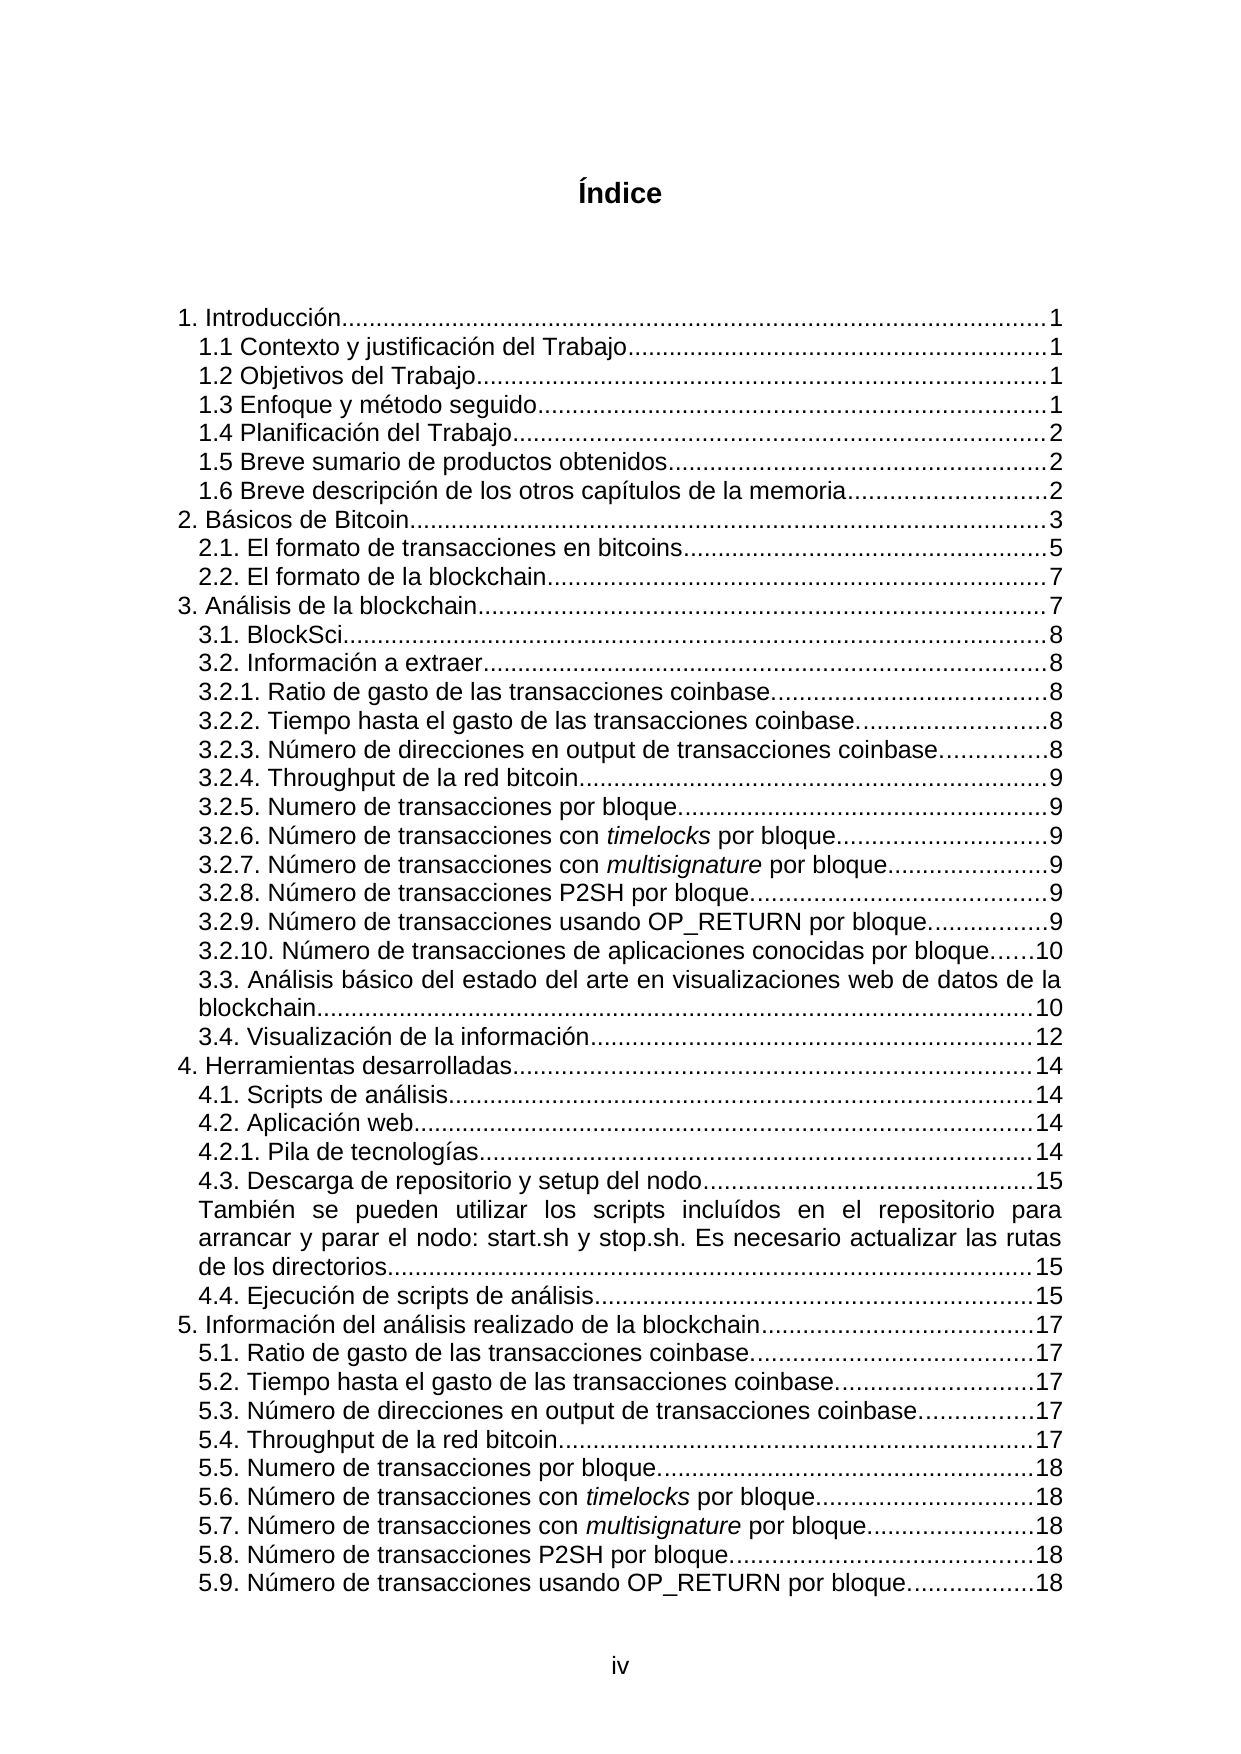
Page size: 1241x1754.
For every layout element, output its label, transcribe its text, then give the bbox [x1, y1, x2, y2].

text 3.1. BlockSci 8 [198, 620, 1063, 648]
text 2.1. El formato de transacciones en bitcoins 5 [198, 533, 1063, 562]
text Índice [177, 176, 1063, 210]
text 1.2 Objetivos del Trabajo 1 [198, 361, 1063, 390]
text 1.3 Enfoque y método seguido 1 [198, 390, 1063, 418]
text 3.2.10. Número de transacciones de aplicaciones conocidas por bloque. 10 [198, 936, 1063, 965]
text 3.2.7. Número de transacciones con multisignature por bloque. 9 [198, 850, 1063, 878]
text 1. Introducción 1 [177, 303, 1063, 332]
text 3.2.5. Numero de transacciones por bloque. 9 [198, 792, 1063, 821]
text 5.9. Número de transacciones usando OP_RETURN por bloque. 18 [198, 1568, 1063, 1597]
text 5.5. Numero de transacciones por bloque. 18 [198, 1453, 1063, 1482]
text 3.2.8. Número de transacciones P2SH por bloque. 9 [198, 878, 1063, 907]
text 1.4 Planificación del Trabajo 2 [198, 418, 1063, 447]
text 3. Análisis de la blockchain 7 [177, 591, 1063, 620]
text 4.3. Descarga de repositorio y setup del nodo 15 [198, 1166, 1063, 1195]
text 4.4. Ejecución de scripts de análisis 15 [198, 1281, 1063, 1310]
text 1.1 Contexto y justificación del Trabajo 1 [198, 332, 1063, 361]
text 1.6 Breve descripción de los otros capítulos de la memoria 2 [198, 476, 1063, 505]
text 4.1. Scripts de análisis 14 [198, 1080, 1063, 1108]
text 3.2.6. Número de transacciones con timelocks por bloque. 9 [198, 821, 1063, 850]
text 5.1. Ratio de gasto de las transacciones coinbase. 17 [198, 1338, 1063, 1367]
text 3.3. Análisis básico del estado del arte en visualizaciones web de datos de la blockchain 10 [198, 965, 1063, 1022]
text 2. Básicos de Bitcoin 3 [177, 505, 1063, 533]
text 4. Herramientas desarrolladas 14 [177, 1051, 1063, 1080]
text 5.3. Número de direcciones en output de transacciones coinbase. 17 [198, 1396, 1063, 1425]
text 5.4. Throughput de la red bitcoin. 17 [198, 1425, 1063, 1453]
text 3.2.4. Throughput de la red bitcoin. 9 [198, 763, 1063, 792]
text 5.2. Tiempo hasta el gasto de las transacciones coinbase. 17 [198, 1367, 1063, 1396]
text 5.8. Número de transacciones P2SH por bloque. 18 [198, 1540, 1063, 1568]
text 3.2. Información a extraer 8 [198, 648, 1063, 677]
text También se pueden utilizar los scripts incluídos en el repositorio para arrancar y parar el nodo: start.sh y stop.sh. Es necesario actualizar las rutas de los directorios. 15 [198, 1195, 1063, 1281]
text 5.7. Número de transacciones con multisignature por bloque. 18 [198, 1511, 1063, 1540]
text 1.5 Breve sumario de productos obtenidos 2 [198, 447, 1063, 476]
text 5.6. Número de transacciones con timelocks por bloque. 18 [198, 1482, 1063, 1511]
text 3.4. Visualización de la información 12 [198, 1022, 1063, 1051]
text 3.2.1. Ratio de gasto de las transacciones coinbase. 8 [198, 677, 1063, 706]
text 5. Información del análisis realizado de la blockchain 17 [177, 1310, 1063, 1338]
text 3.2.9. Número de transacciones usando OP_RETURN por bloque. 9 [198, 907, 1063, 936]
text 3.2.3. Número de direcciones en output de transacciones coinbase. 8 [198, 735, 1063, 763]
text 3.2.2. Tiempo hasta el gasto de las transacciones coinbase. 8 [198, 706, 1063, 735]
text 2.2. El formato de la blockchain 7 [198, 562, 1063, 591]
text 4.2.1. Pila de tecnologías 14 [198, 1137, 1063, 1166]
text 4.2. Aplicación web 14 [198, 1108, 1063, 1137]
